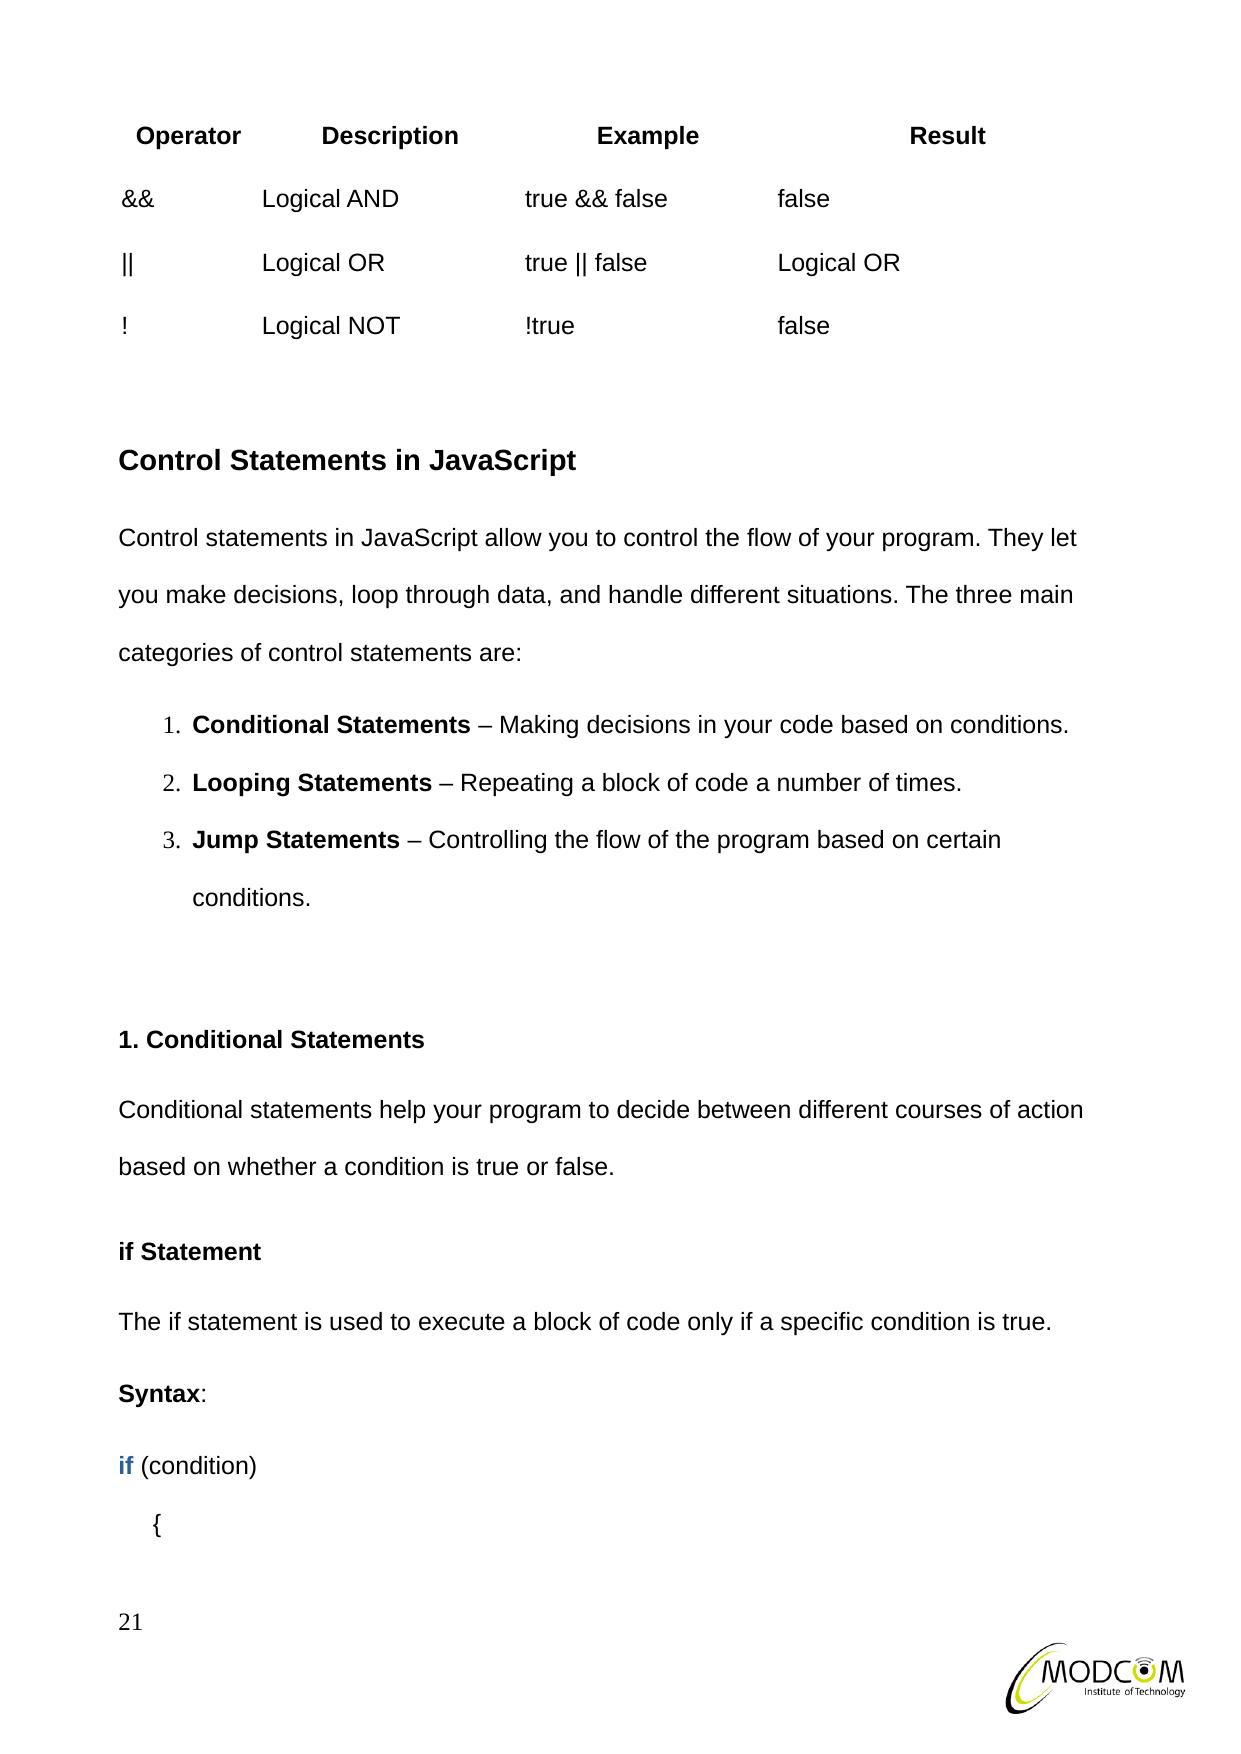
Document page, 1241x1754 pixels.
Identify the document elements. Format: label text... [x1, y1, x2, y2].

subtitle Control Statements in JavaScript [118, 443, 1122, 477]
table_cell ! [118, 308, 259, 371]
list Looping Statements – Repeating a block of code a number of times. [162, 767, 1122, 796]
text The if statement is used to execute a block of code only if a specific condition is true. [118, 1307, 1122, 1336]
table_header Description [259, 118, 522, 181]
table_cell false [774, 181, 1121, 244]
table_header Example [522, 118, 774, 181]
picture [997, 1626, 1191, 1718]
table_cell Logical NOT [259, 308, 522, 371]
text Control statements in JavaScript allow you to control the flow of your program. They let you make decisions, loop through data, and handle different situations. The three main categories of control statements are: [118, 523, 1122, 666]
text Syntax: [118, 1379, 1122, 1408]
text Conditional statements help your program to decide between different courses of action based on whether a condition is true or false. [118, 1095, 1122, 1181]
table_cell true || false [522, 245, 774, 308]
list Conditional Statements – Making decisions in your code based on conditions. [162, 710, 1122, 739]
table_cell !true [522, 308, 774, 371]
table_cell Logical OR [259, 245, 522, 308]
subtitle if Statement [118, 1237, 1122, 1266]
text if (condition) [118, 1451, 1122, 1480]
table_header Result [774, 118, 1121, 181]
table_cell false [774, 308, 1121, 371]
table_cell || [118, 245, 259, 308]
list Jump Statements – Controlling the flow of the program based on certain conditions. [162, 825, 1122, 912]
subtitle 1. Conditional Statements [118, 1025, 1122, 1054]
table_cell Logical AND [259, 181, 522, 244]
table_cell true && false [522, 181, 774, 244]
text { [118, 1509, 1122, 1537]
table_header Operator [118, 118, 259, 181]
table_cell Logical OR [774, 245, 1121, 308]
table_cell && [118, 181, 259, 244]
